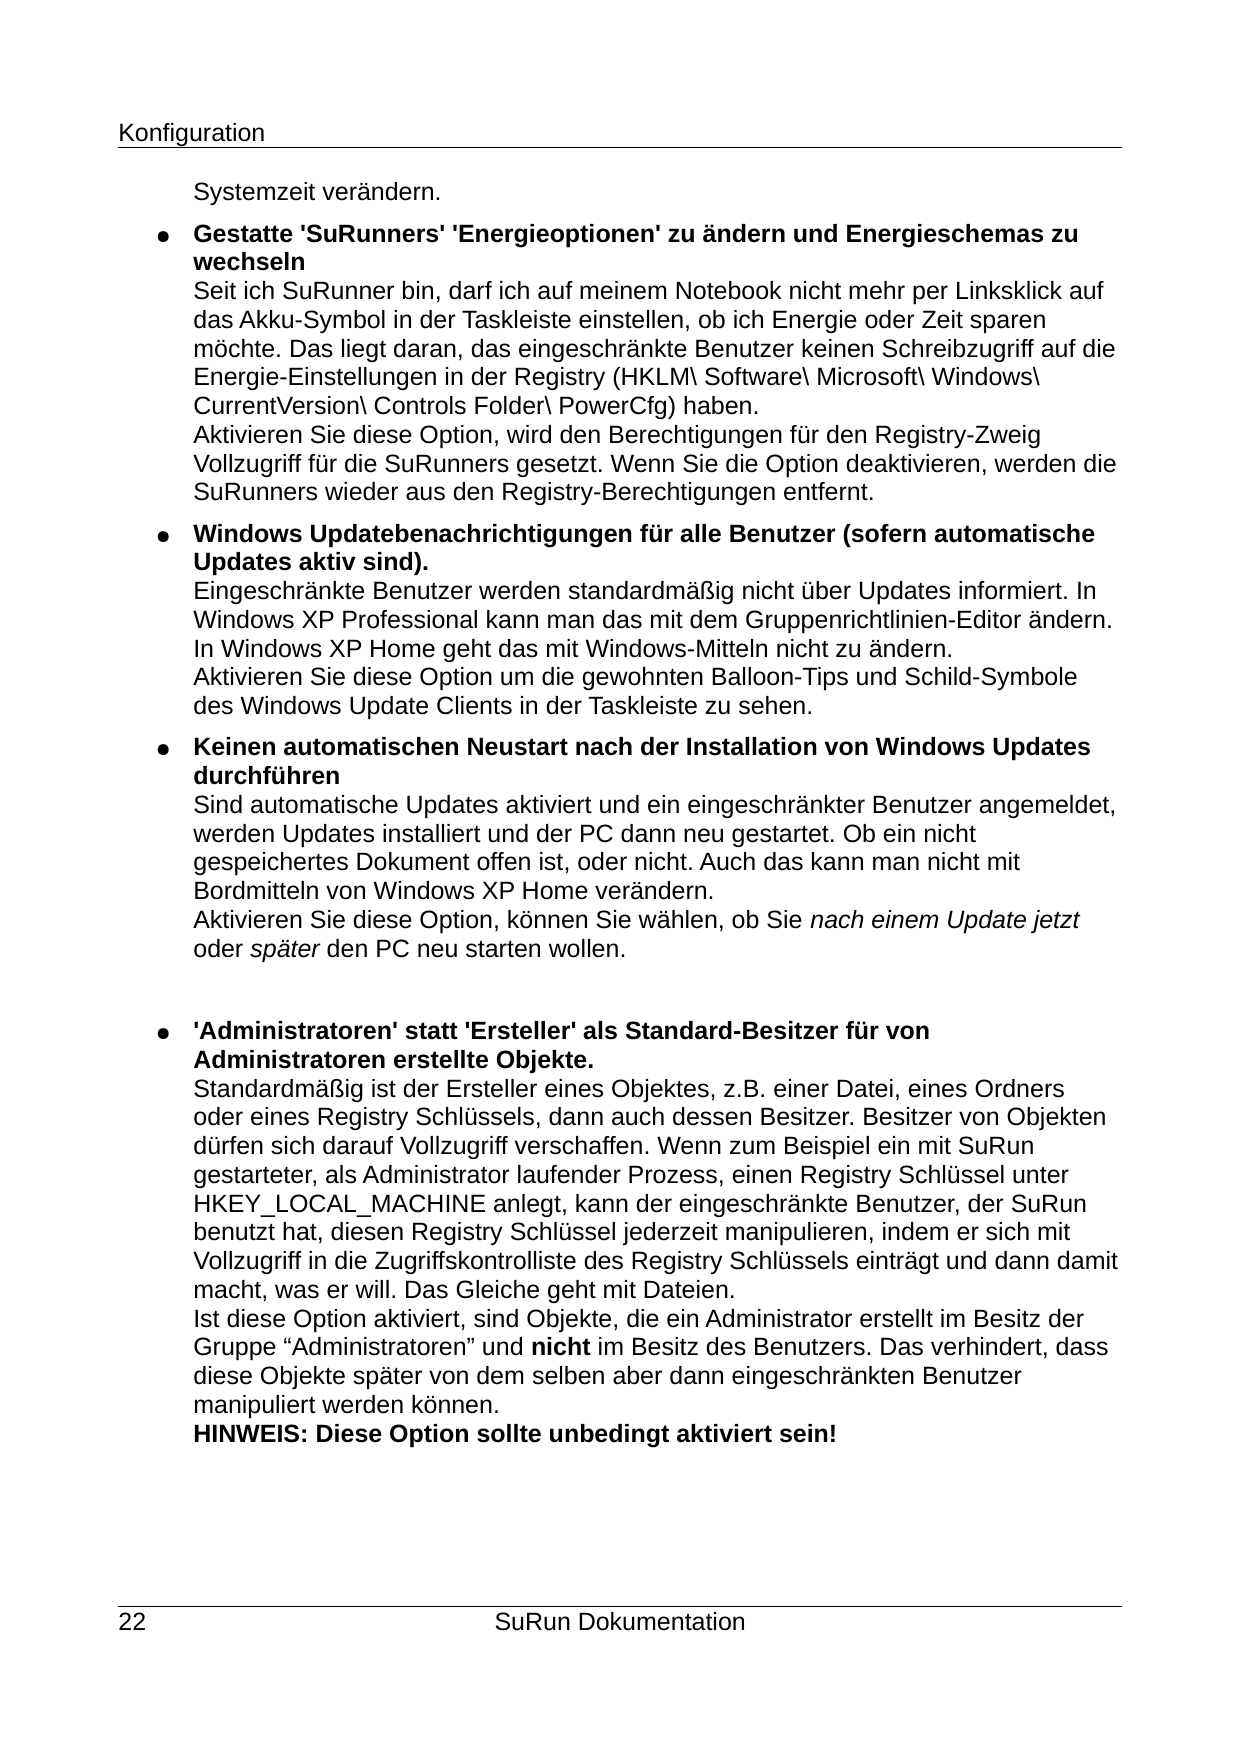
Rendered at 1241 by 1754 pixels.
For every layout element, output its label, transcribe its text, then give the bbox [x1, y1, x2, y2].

list Systemzeit verändern. [156, 177, 1122, 206]
list Gestatte 'SuRunners' 'Energieoptionen' zu ändern und Energieschemas zu wechseln Seit ich SuRunner bin, darf ich auf meinem Notebook nicht mehr per Linksklick auf das Akku-Symbol in der Taskleiste einstellen, ob ich Energie oder Zeit sparen möchte. Das liegt daran, das eingeschränkte Benutzer keinen Schreibzugriff auf die Energie-Einstellungen in der Registry (HKLM\ Software\ Microsoft\ Windows\ CurrentVersion\ Controls Folder\ PowerCfg) haben. Aktivieren Sie diese Option, wird den Berechtigungen für den Registry-Zweig Vollzugriff für die SuRunners gesetzt. Wenn Sie die Option deaktivieren, werden die SuRunners wieder aus den Registry-Berechtigungen entfernt. [156, 219, 1122, 506]
list 'Administratoren' statt 'Ersteller' als Standard-Besitzer für von Administratoren erstellte Objekte. Standardmäßig ist der Ersteller eines Objektes, z.B. einer Datei, eines Ordners oder eines Registry Schlüssels, dann auch dessen Besitzer. Besitzer von Objekten dürfen sich darauf Vollzugriff verschaffen. Wenn zum Beispiel ein mit SuRun gestarteter, als Administrator laufender Prozess, einen Registry Schlüssel unter HKEY_LOCAL_MACHINE anlegt, kann der eingeschränkte Benutzer, der SuRun benutzt hat, diesen Registry Schlüssel jederzeit manipulieren, indem er sich mit Vollzugriff in die Zugriffskontrolliste des Registry Schlüssels einträgt und dann damit macht, was er will. Das Gleiche geht mit Dateien. Ist diese Option aktiviert, sind Objekte, die ein Administrator erstellt im Besitz der Gruppe “Administratoren” und nicht im Besitz des Benutzers. Das verhindert, dass diese Objekte später von dem selben aber dann eingeschränkten Benutzer manipuliert werden können. HINWEIS: Diese Option sollte unbedingt aktiviert sein! [156, 1016, 1122, 1447]
list Windows Updatebenachrichtigungen für alle Benutzer (sofern automatische Updates aktiv sind). Eingeschränkte Benutzer werden standardmäßig nicht über Updates informiert. In Windows XP Professional kann man das mit dem Gruppenrichtlinien-Editor ändern. In Windows XP Home geht das mit Windows-Mitteln nicht zu ändern. Aktivieren Sie diese Option um die gewohnten Balloon-Tips und Schild-Symbole des Windows Update Clients in der Taskleiste zu sehen. [156, 519, 1122, 720]
list Keinen automatischen Neustart nach der Installation von Windows Updates durchführen Sind automatische Updates aktiviert und ein eingeschränkter Benutzer angemeldet, werden Updates installiert und der PC dann neu gestartet. Ob ein nicht gespeichertes Dokument offen ist, oder nicht. Auch das kann man nicht mit Bordmitteln von Windows XP Home verändern. Aktivieren Sie diese Option, können Sie wählen, ob Sie nach einem Update jetzt oder später den PC neu starten wollen. [156, 732, 1122, 962]
